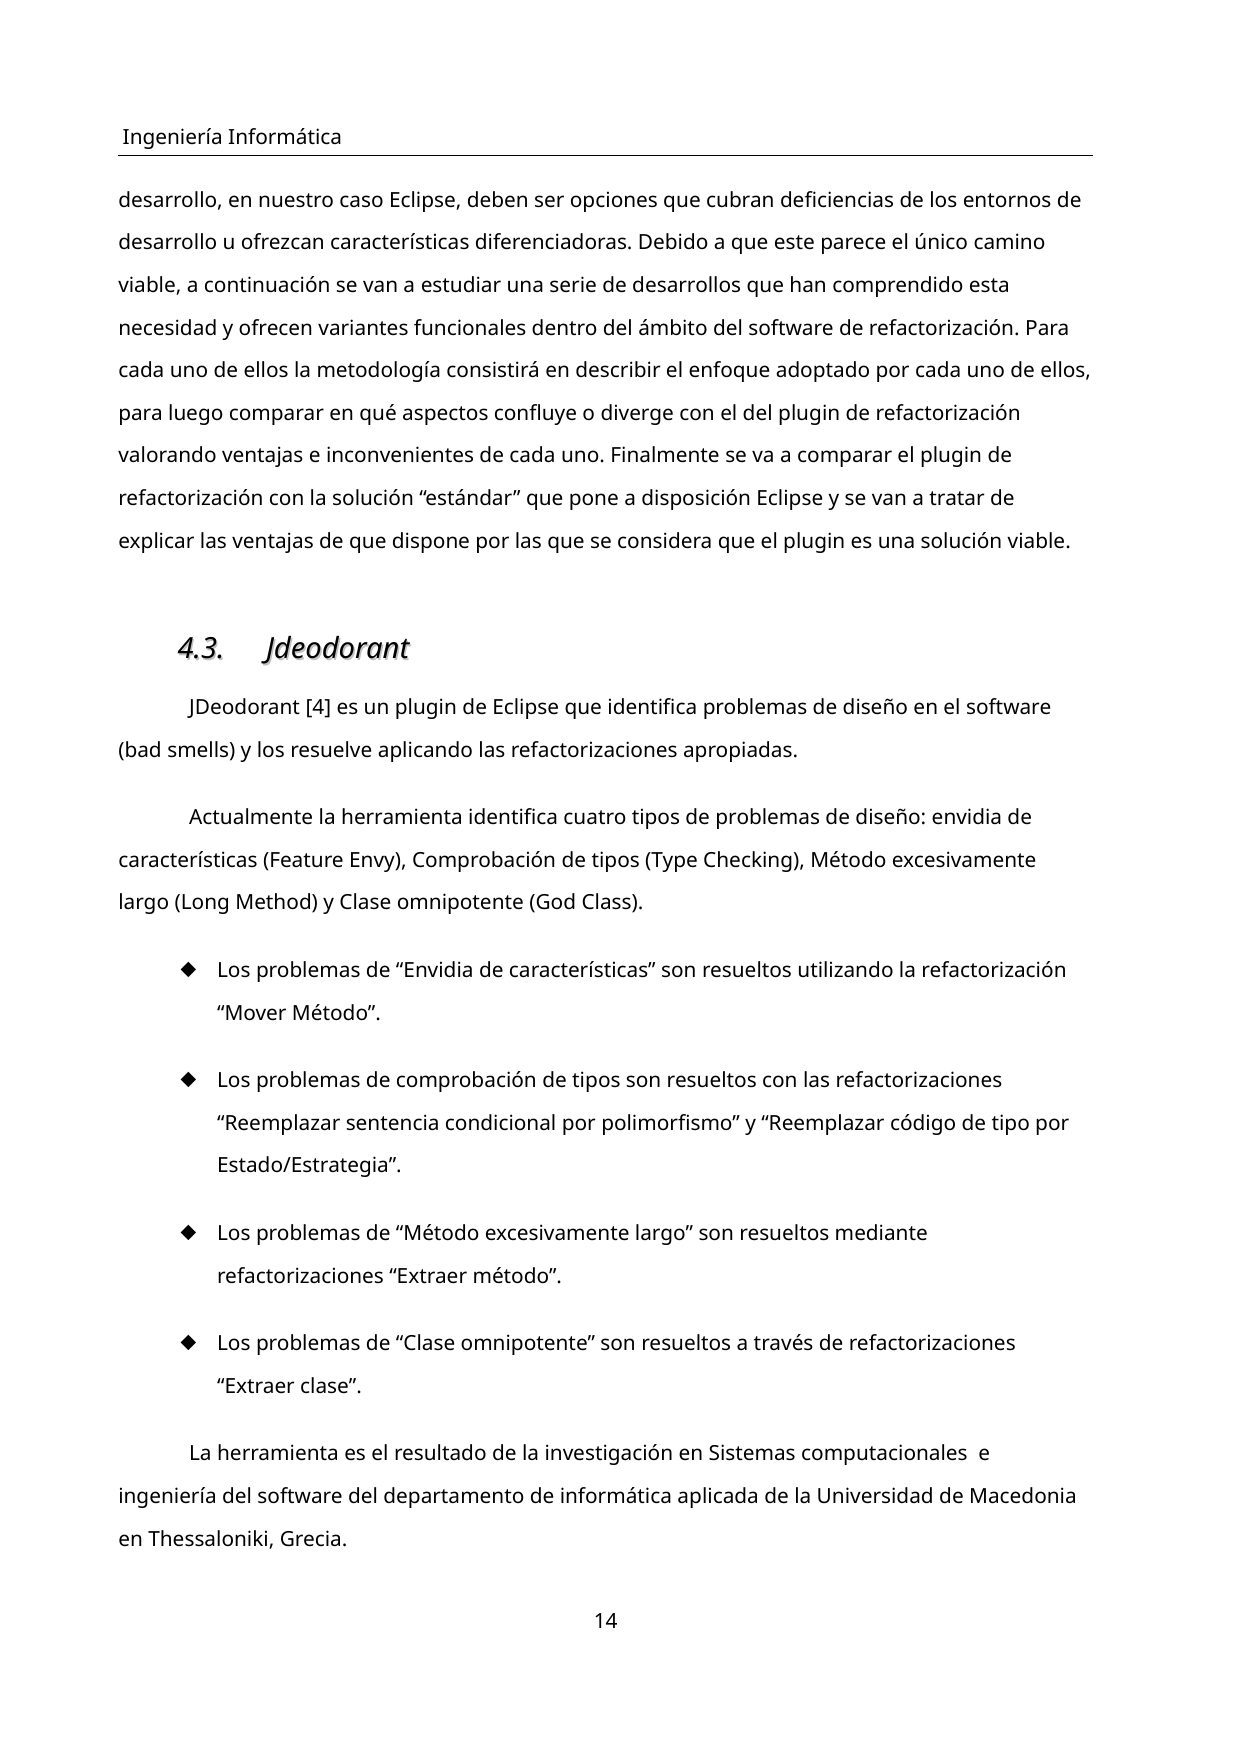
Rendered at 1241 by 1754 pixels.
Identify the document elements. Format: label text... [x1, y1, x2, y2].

subtitle Jdeodorant [177, 627, 1093, 667]
text desarrollo, en nuestro caso Eclipse, deben ser opciones que cubran deficiencias de los entornos de desarrollo u ofrezcan características diferenciadoras. Debido a que este parece el único camino viable, a continuación se van a estudiar una serie de desarrollos que han comprendido esta necesidad y ofrecen variantes funcionales dentro del ámbito del software de refactorización. Para cada uno de ellos la metodología consistirá en describir el enfoque adoptado por cada uno de ellos, para luego comparar en qué aspectos confluye o diverge con el del plugin de refactorización valorando ventajas e inconvenientes de cada uno. Finalmente se va a comparar el plugin de refactorización con la solución “estándar” que pone a disposición Eclipse y se van a tratar de explicar las ventajas de que dispone por las que se considera que el plugin es una solución viable. [118, 185, 1093, 554]
list Los problemas de “Método excesivamente largo” son resueltos mediante refactorizaciones “Extraer método”. [179, 1218, 1093, 1289]
text Actualmente la herramienta identifica cuatro tipos de problemas de diseño: envidia de características (Feature Envy), Comprobación de tipos (Type Checking), Método excesivamente largo (Long Method) y Clase omnipotente (God Class). [118, 802, 1093, 916]
list Los problemas de “Envidia de características” son resueltos utilizando la refactorización “Mover Método”. [179, 955, 1093, 1026]
list Los problemas de “Clase omnipotente” son resueltos a través de refactorizaciones “Extraer clase”. [179, 1328, 1093, 1399]
text JDeodorant [4] es un plugin de Eclipse que identifica problemas de diseño en el software (bad smells) y los resuelve aplicando las refactorizaciones apropiadas. [118, 692, 1093, 763]
text La herramienta es el resultado de la investigación en Sistemas computacionales e ingeniería del software del departamento de informática aplicada de la Universidad de Macedonia en Thessaloniki, Grecia. [118, 1438, 1093, 1552]
list Los problemas de comprobación de tipos son resueltos con las refactorizaciones “Reemplazar sentencia condicional por polimorfismo” y “Reemplazar código de tipo por Estado/Estrategia”. [179, 1065, 1093, 1179]
